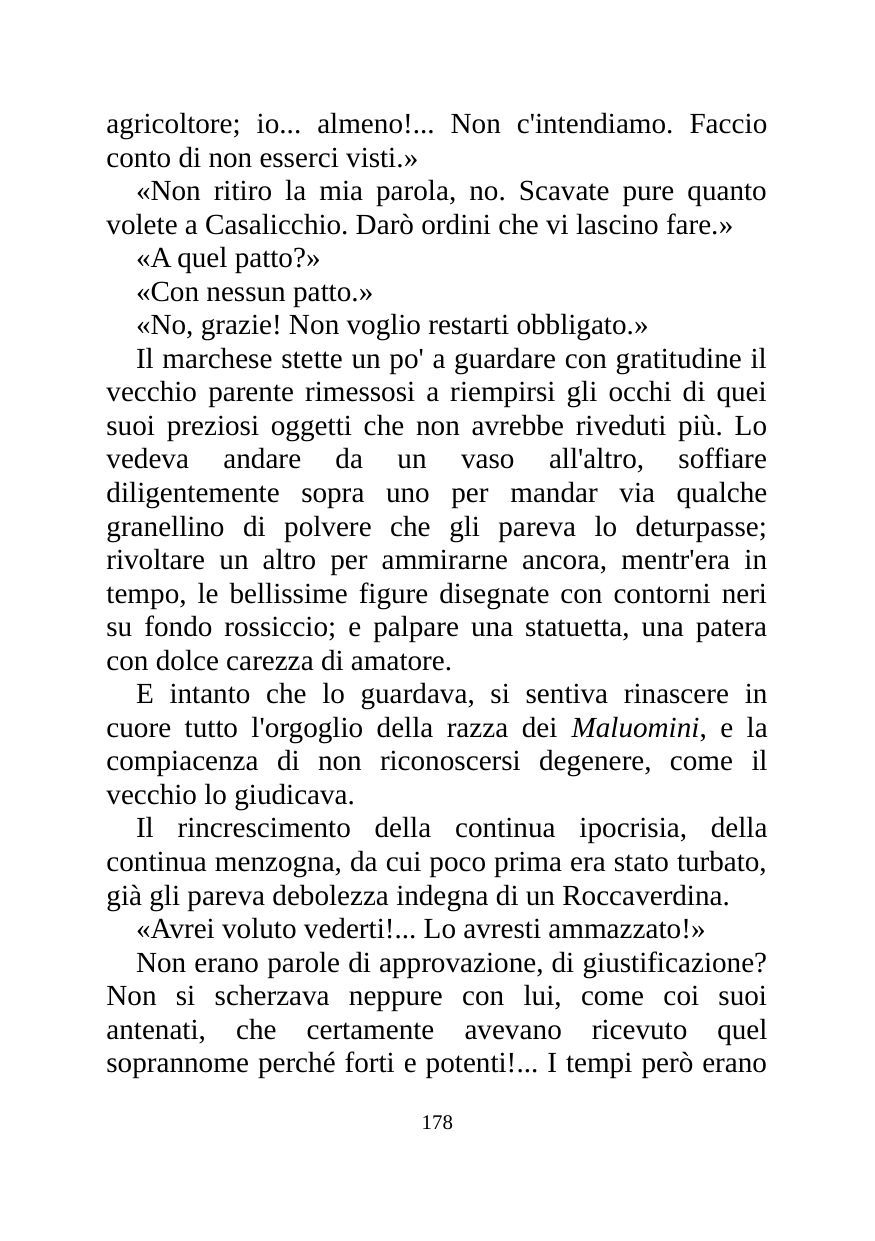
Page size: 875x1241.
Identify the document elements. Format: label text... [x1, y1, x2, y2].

text Non erano parole di approvazione, di giustificazione? Non si scherzava neppure con lui, come coi suoi antenati, che certamente avevano ricevuto quel soprannome perché forti e potenti!... I tempi però erano [106, 945, 768, 1079]
text Il marchese stette un po' a guardare con gratitudine il vecchio parente rimessosi a riempirsi gli occhi di quei suoi preziosi oggetti che non avrebbe riveduti più. Lo vedeva andare da un vaso all'altro, soffiare diligentemente sopra uno per mandar via qualche granellino di polvere che gli pareva lo deturpasse; rivoltare un altro per ammirarne ancora, mentr'era in tempo, le bellissime figure disegnate con contorni neri su fondo rossiccio; e palpare una statuetta, una patera con dolce carezza di amatore. [106, 341, 768, 676]
text «A quel patto?» [106, 240, 768, 274]
text «Non ritiro la mia parola, no. Scavate pure quanto volete a Casalicchio. Darò ordini che vi lascino fare.» [106, 173, 768, 240]
text Il rincrescimento della continua ipocrisia, della continua menzogna, da cui poco prima era stato turbato, già gli pareva debolezza indegna di un Roccaverdina. [106, 811, 768, 911]
text «No, grazie! Non voglio restarti obbligato.» [106, 307, 768, 341]
text agricoltore; io... almeno!... Non c'intendiamo. Faccio conto di non esserci visti.» [106, 106, 768, 173]
text E intanto che lo guardava, si sentiva rinascere in cuore tutto l'orgoglio della razza dei Maluomini, e la compiacenza di non riconoscersi degenere, come il vecchio lo giudicava. [106, 676, 768, 811]
text «Avrei voluto vederti!... Lo avresti ammazzato!» [106, 911, 768, 945]
text «Con nessun patto.» [106, 274, 768, 307]
